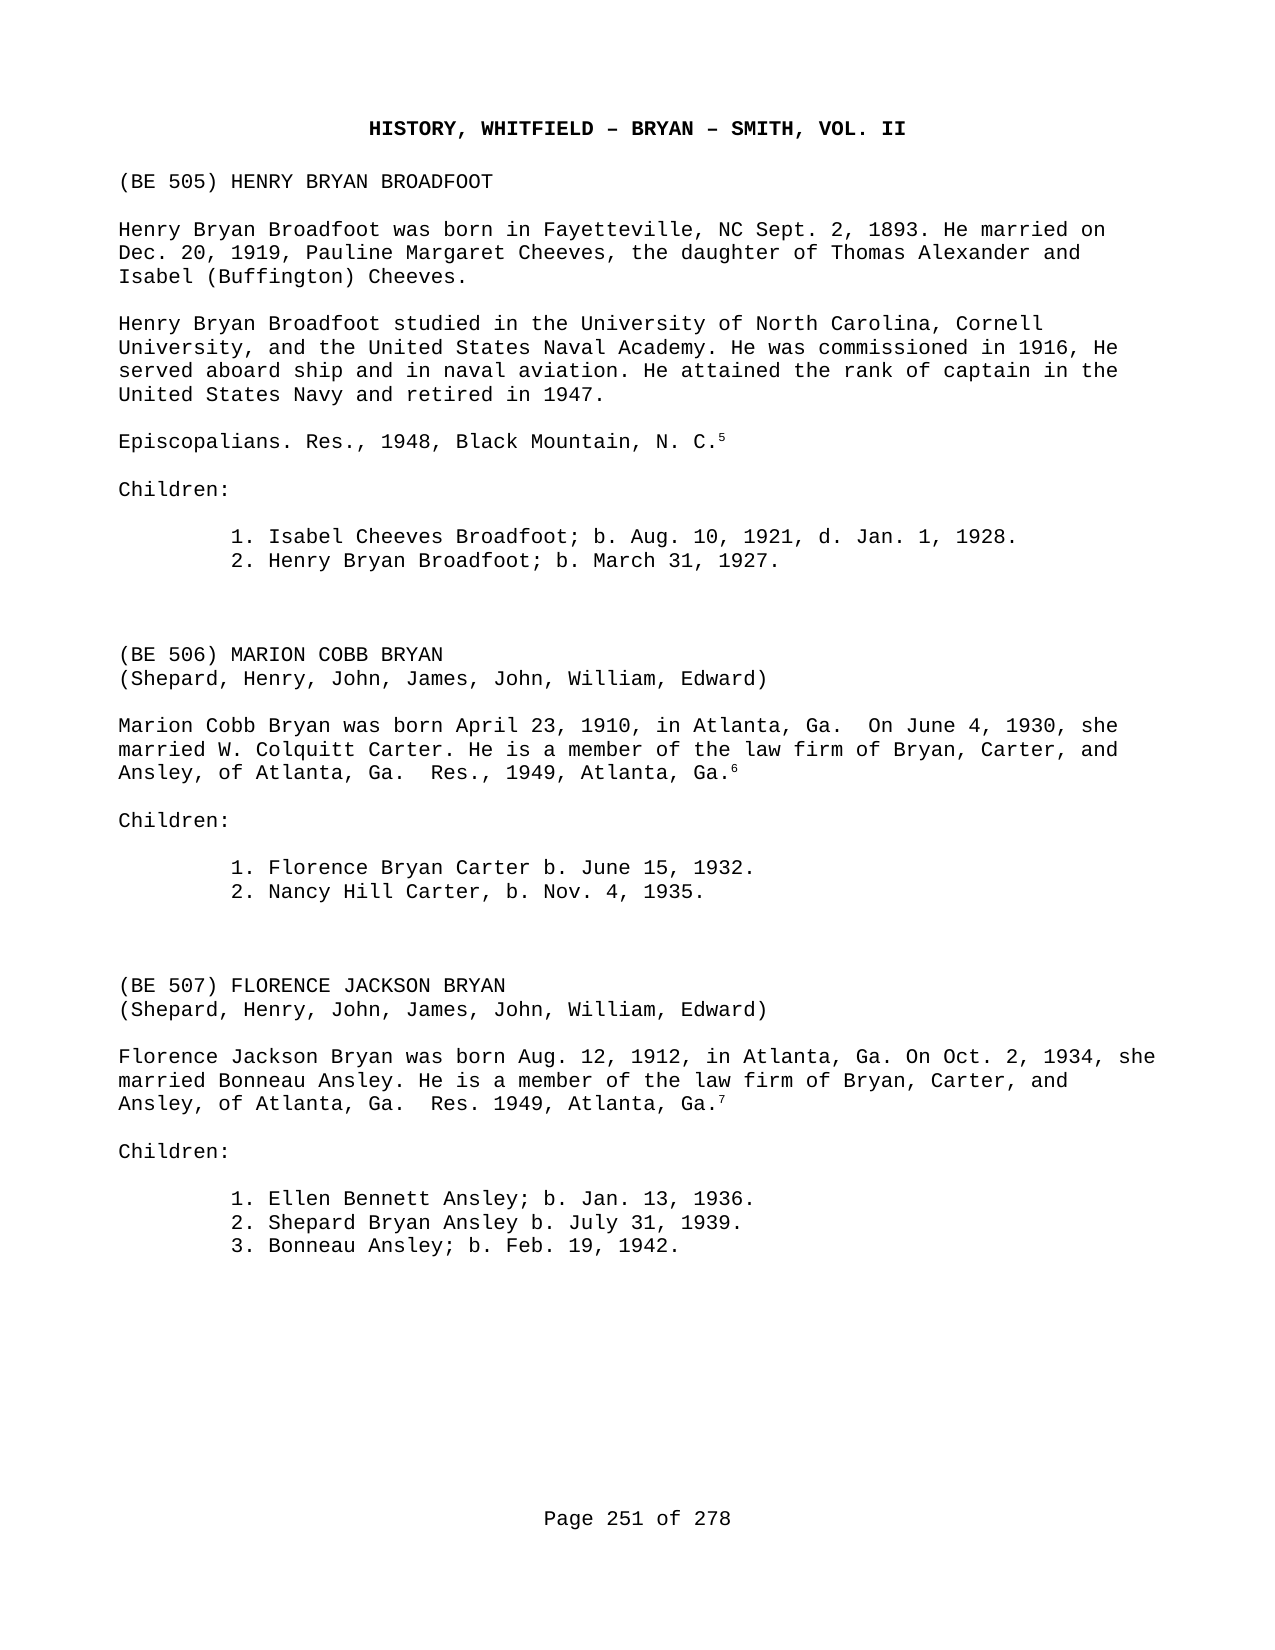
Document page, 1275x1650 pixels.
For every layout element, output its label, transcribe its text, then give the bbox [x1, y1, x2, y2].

text Henry Bryan Broadfoot was born in Fayetteville, NC Sept. 2, 1893. He married on Dec. 20, 1919, Pauline Margaret Cheeves, the daughter of Thomas Alexander and Isabel (Buffington) Cheeves. [118, 218, 1157, 289]
text Marion Cobb Bryan was born April 23, 1910, in Atlanta, Ga. On June 4, 1930, she married W. Colquitt Carter. He is a member of the law firm of Bryan, Carter, and Ansley, of Atlanta, Ga. Res., 1949, Atlanta, Ga.6 [118, 715, 1157, 786]
text Episcopalians. Res., 1948, Black Mountain, N. C.5 [118, 431, 1157, 455]
text 1. Florence Bryan Carter b. June 15, 1932. [118, 857, 1157, 881]
text 2. Nancy Hill Carter, b. Nov. 4, 1935. [118, 881, 1157, 904]
text 2. Henry Bryan Broadfoot; b. March 31, 1927. [118, 549, 1157, 573]
text (BE 505) HENRY BRYAN BROADFOOT [118, 171, 1157, 195]
text Henry Bryan Broadfoot studied in the University of North Carolina, Cornell University, and the United States Naval Academy. He was commissioned in 1916, He served aboard ship and in naval aviation. He attained the rank of captain in the United States Navy and retired in 1947. [118, 313, 1157, 408]
text Children: [118, 810, 1157, 833]
text (BE 507) FLORENCE JACKSON BRYAN [118, 975, 1157, 999]
text Florence Jackson Bryan was born Aug. 12, 1912, in Atlanta, Ga. On Oct. 2, 1934, she married Bonneau Ansley. He is a member of the law firm of Bryan, Carter, and Ansley, of Atlanta, Ga. Res. 1949, Atlanta, Ga.7 [118, 1046, 1157, 1117]
text 2. Shepard Bryan Ansley b. July 31, 1939. [118, 1212, 1157, 1235]
text 1. Isabel Cheeves Broadfoot; b. Aug. 10, 1921, d. Jan. 1, 1928. [118, 526, 1157, 549]
text Children: [118, 1141, 1157, 1164]
text (Shepard, Henry, John, James, John, William, Edward) [118, 999, 1157, 1022]
text (BE 506) MARION COBB BRYAN [118, 644, 1157, 668]
text Children: [118, 479, 1157, 502]
text 3. Bonneau Ansley; b. Feb. 19, 1942. [118, 1235, 1157, 1259]
text (Shepard, Henry, John, James, John, William, Edward) [118, 668, 1157, 691]
text 1. Ellen Bennett Ansley; b. Jan. 13, 1936. [118, 1188, 1157, 1212]
